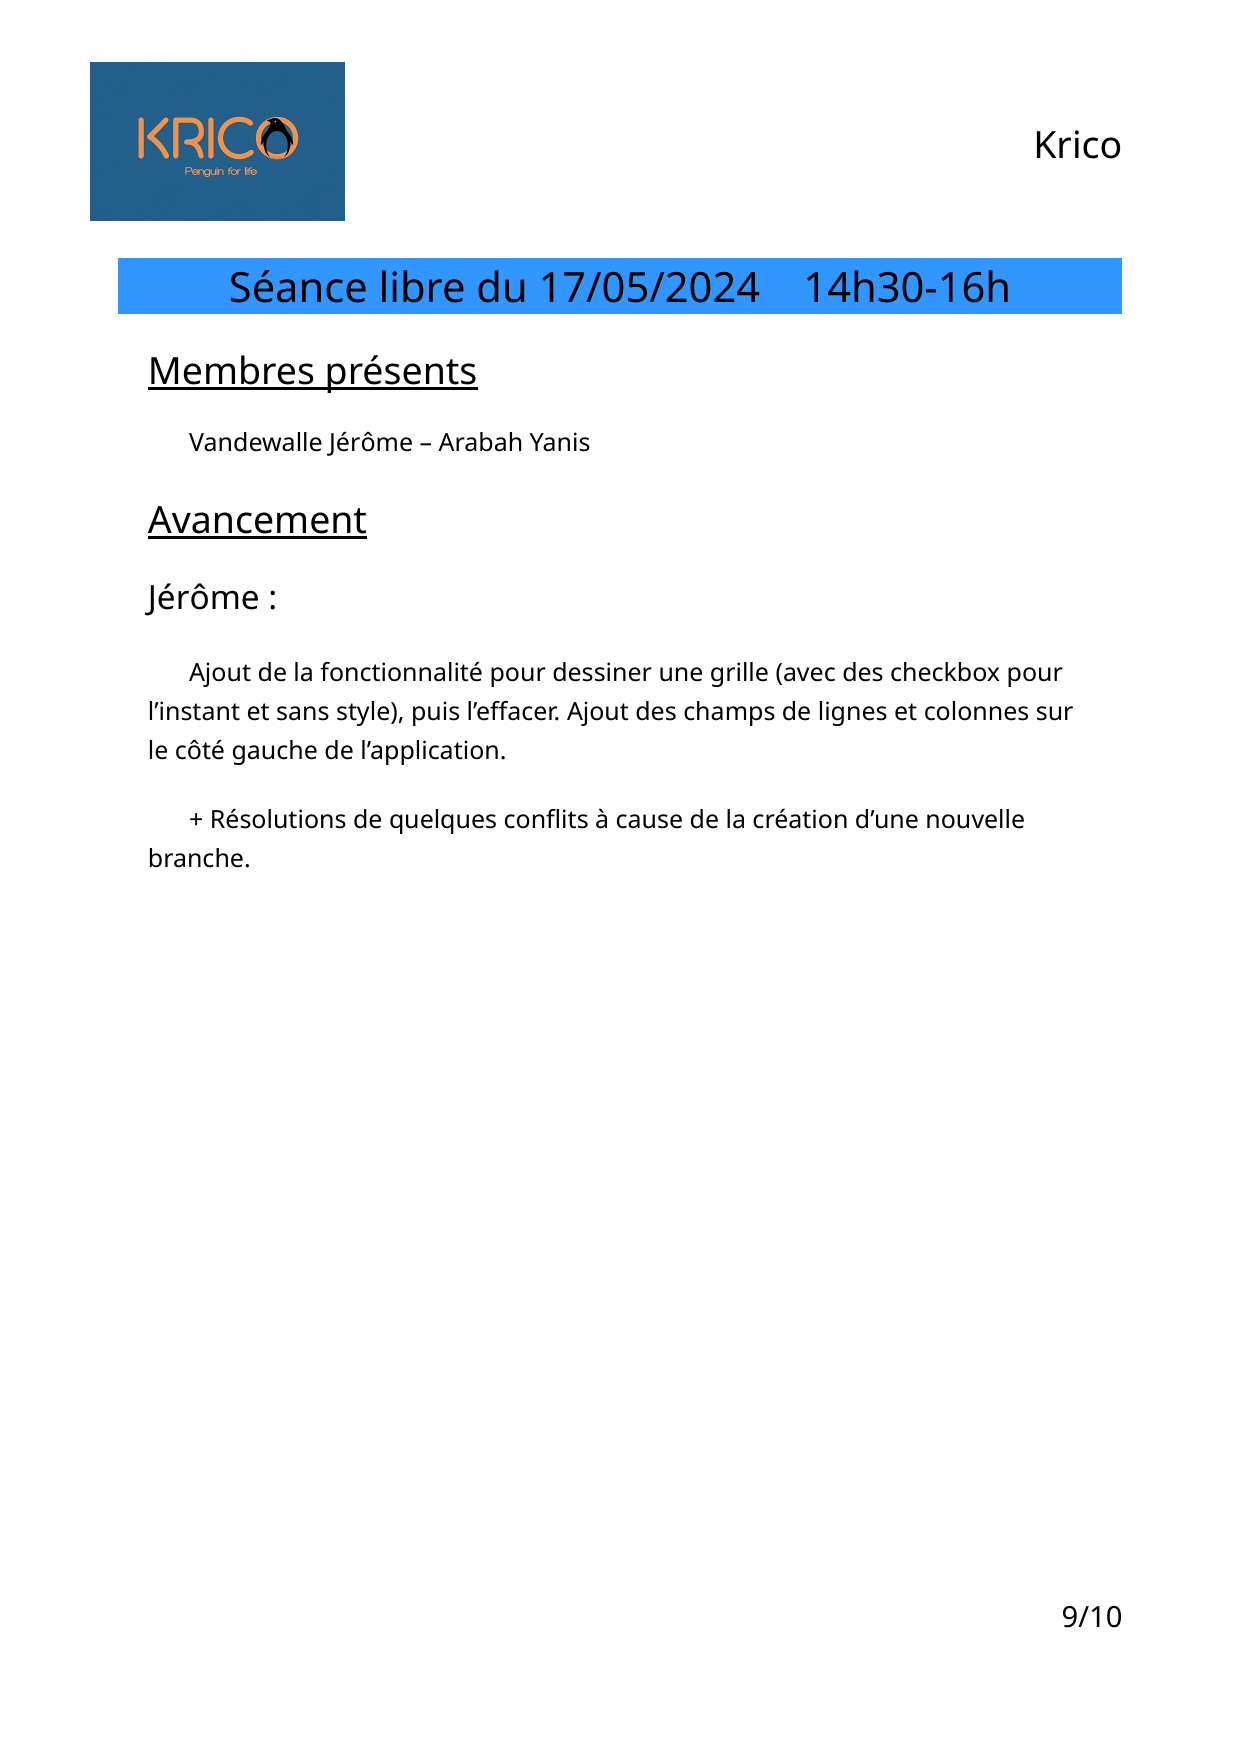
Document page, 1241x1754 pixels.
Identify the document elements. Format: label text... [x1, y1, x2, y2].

picture [90, 62, 345, 221]
subtitle Membres présents [148, 344, 1122, 395]
text + Résolutions de quelques conflits à cause de la création d’une nouvelle branche. [148, 801, 1093, 875]
text Ajout de la fonctionnalité pour dessiner une grille (avec des checkbox pour l’instant et sans style), puis l’effacer. Ajout des champs de lignes et colonnes sur le côté gauche de l’application. [148, 654, 1093, 767]
subtitle Séance libre du 17/05/2024 14h30-16h [118, 258, 1122, 314]
subtitle Jérôme : [148, 574, 1122, 619]
subtitle Avancement [148, 493, 1122, 544]
text Vandewalle Jérôme – Arabah Yanis [148, 424, 1093, 458]
